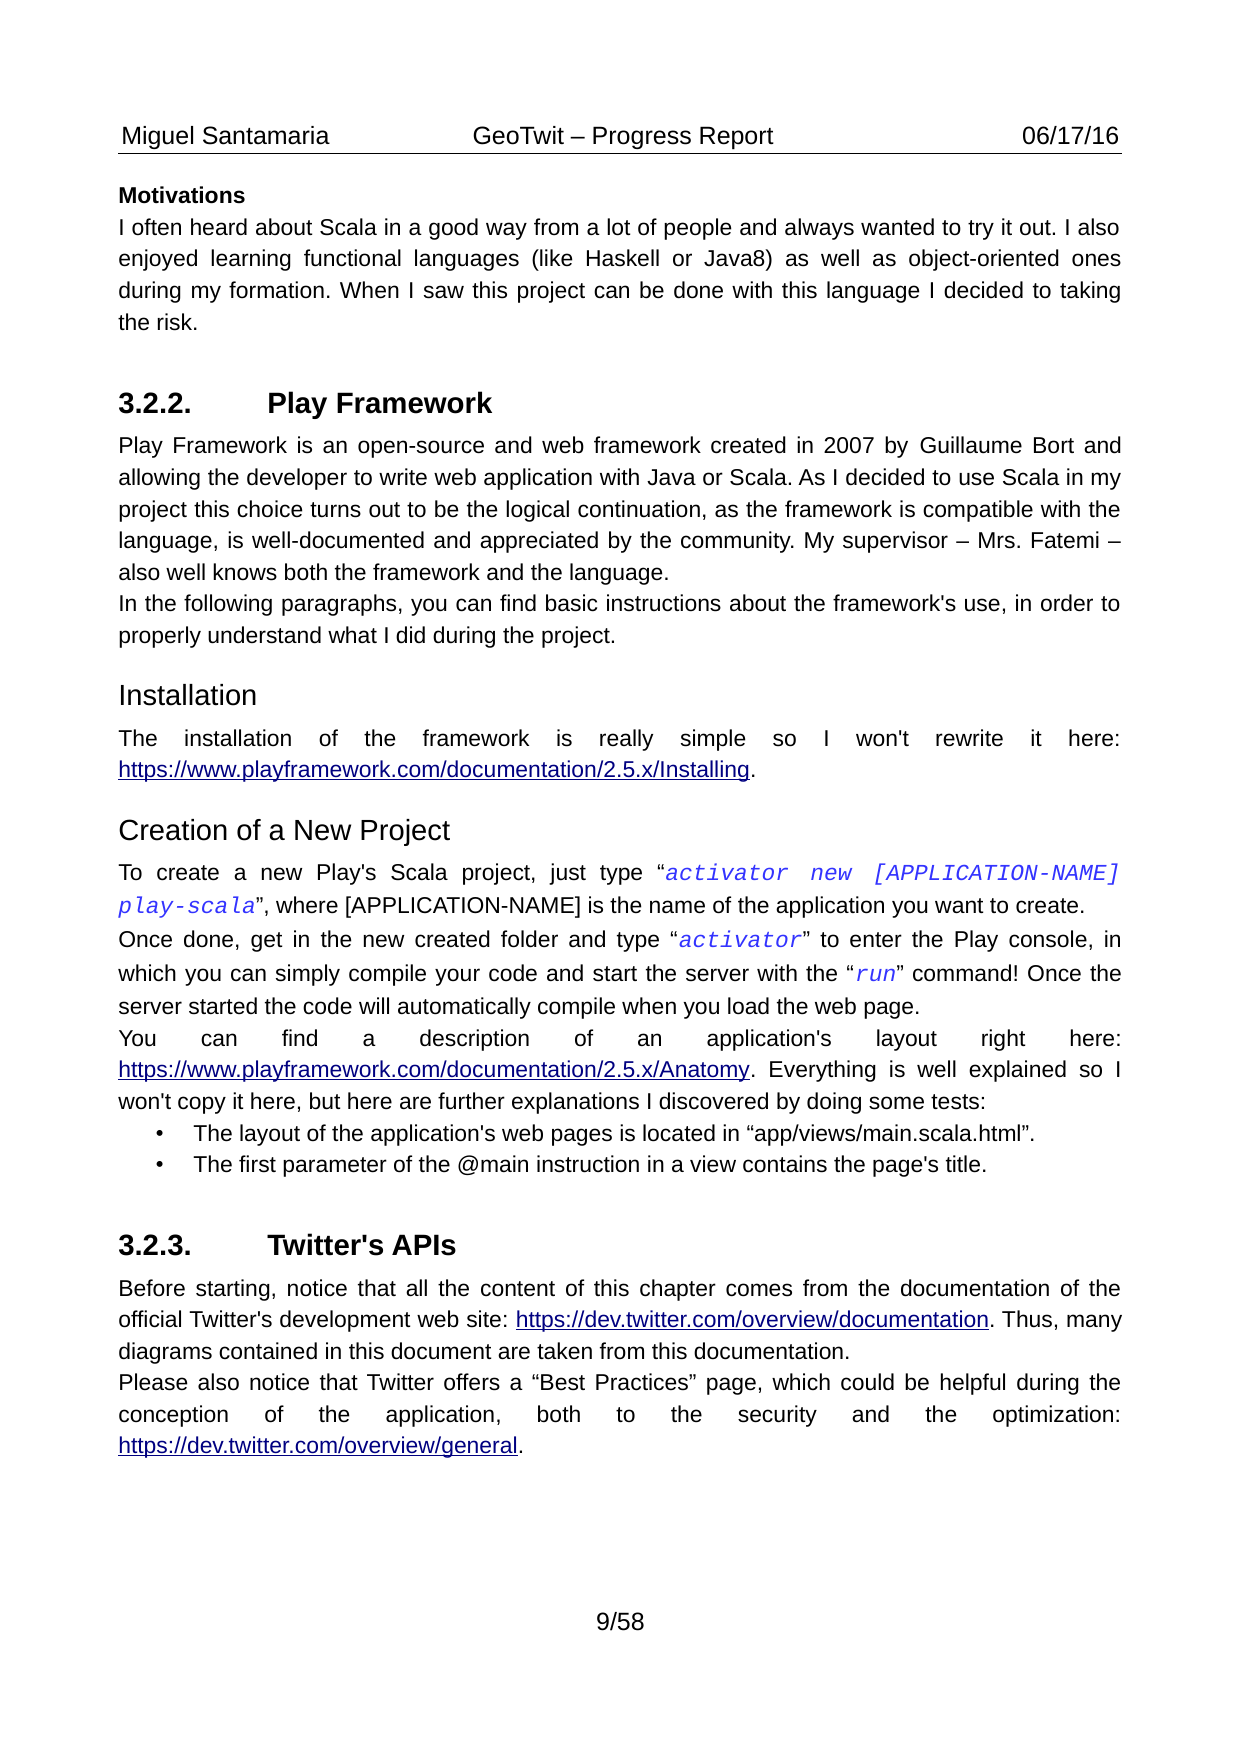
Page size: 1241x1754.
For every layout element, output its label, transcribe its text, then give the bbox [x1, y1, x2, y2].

list The first parameter of the @main instruction in a view contains the page's title. [156, 1151, 1122, 1177]
subtitle Installation [118, 678, 1122, 712]
list The layout of the application's web pages is located in “app/views/main.scala.html”. [156, 1119, 1122, 1146]
subtitle Creation of a New Project [118, 813, 1122, 846]
text Before starting, notice that all the content of this chapter comes from the documentation of the official Twitter's development web site: https://dev.twitter.com/overview/documentation. Thus, many diagrams contained in this document are taken from this documentation. [118, 1274, 1122, 1364]
text Play Framework is an open-source and web framework created in 2007 by Guillaume Bort and allowing the developer to write web application with Java or Scala. As I decided to use Scala in my project this choice turns out to be the logical continuation, as the framework is compatible with the language, is well-documented and appreciated by the community. My supervisor – Mrs. Fatemi – also well knows both the framework and the language. [118, 432, 1122, 585]
text In the following paragraphs, you can find basic instructions about the framework's use, in order to properly understand what I did during the project. [118, 590, 1122, 648]
text Please also notice that Twitter offers a “Best Practices” page, which could be helpful during the conception of the application, both to the security and the optimization: https://dev.twitter.com/overview/general. [118, 1369, 1122, 1459]
text To create a new Play's Scala project, just type “activator new [APPLICATION-NAME] play-scala”, where [APPLICATION-NAME] is the name of the application you want to create. [118, 859, 1122, 921]
subtitle Twitter's APIs [118, 1228, 1122, 1262]
subtitle Play Framework [118, 386, 1122, 420]
text You can find a description of an application's layout right here: https://www.playframework.com/documentation/2.5.x/Anatomy. Everything is well explained so I won't copy it here, but here are further explanations I discovered by doing some tests: [118, 1025, 1122, 1114]
text The installation of the framework is really simple so I won't rewrite it here: https://www.playframework.com/documentation/2.5.x/Installing. [118, 724, 1122, 782]
text I often heard about Scala in a good way from a lot of people and always wanted to try it out. I also enjoyed learning functional languages (like Haskell or Java8) as well as object-oriented ones during my formation. When I saw this project can be done with this language I decided to taking the risk. [118, 214, 1122, 335]
text Motivations [118, 182, 1122, 209]
text Once done, get in the new created folder and type “activator” to enter the Play console, in which you can simply compile your code and start the server with the “run” command! Once the server started the code will automatically compile when you load the web page. [118, 926, 1122, 1019]
